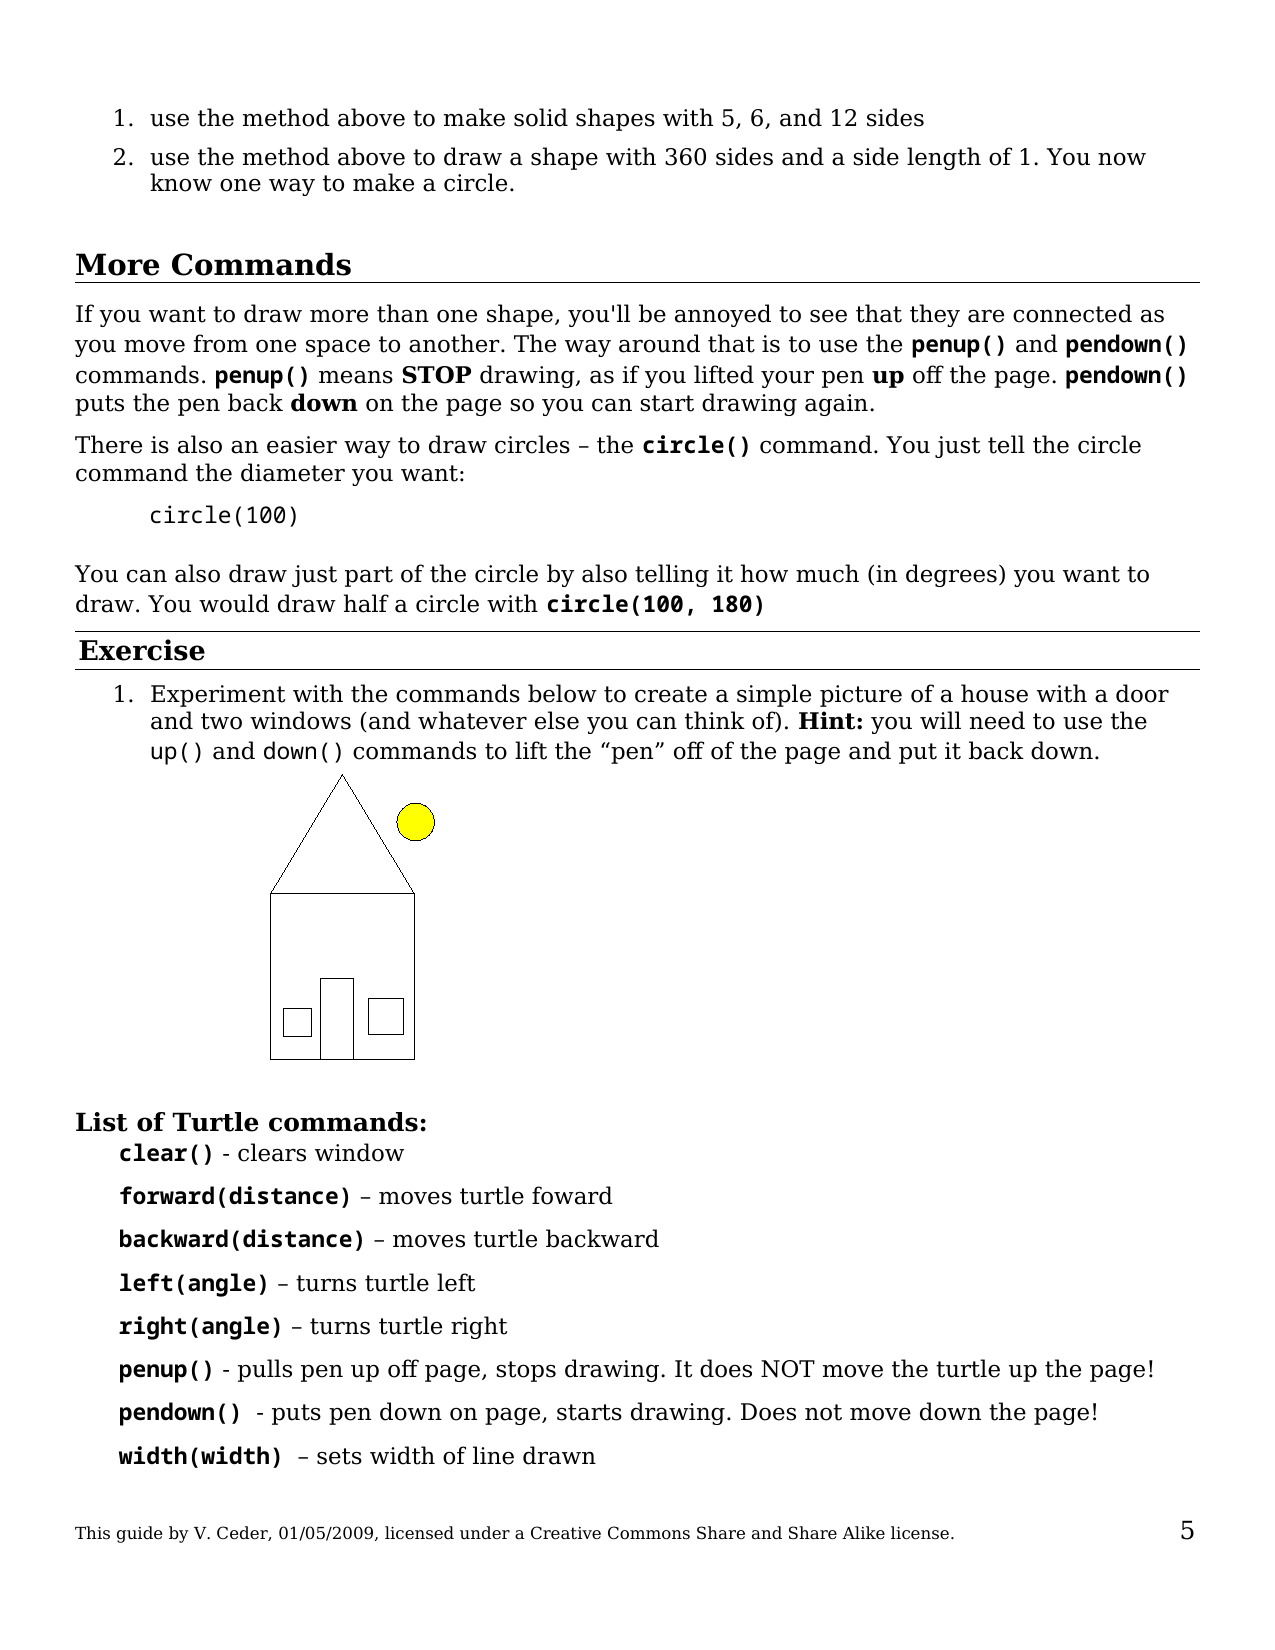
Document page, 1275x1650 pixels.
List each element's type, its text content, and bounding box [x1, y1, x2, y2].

text circle(100) [75, 499, 1200, 530]
text pendown() - puts pen down on page, starts drawing. Does not move down the page! [119, 1396, 1200, 1428]
text If you want to draw more than one shape, you'll be annoyed to see that they are connected as you move from one space to another. The way around that is to use the penup() and pendown() commands. penup() means STOP drawing, as if you lifted your pen up off the page. pendown() puts the pen back down on the page so you can start drawing again. [75, 301, 1200, 417]
text List of Turtle commands: [75, 1108, 1200, 1137]
text backward(distance) – moves turtle backward [119, 1223, 1200, 1255]
text You can also draw just part of the circle by also telling it how much (in degrees) you want to draw. You would draw half a circle with circle(100, 180) [75, 561, 1200, 619]
text Exercise [75, 632, 1200, 669]
text width(width) – sets width of line drawn [119, 1439, 1200, 1471]
text right(angle) – turns turtle right [119, 1310, 1200, 1341]
text There is also an easier way to draw circles – the circle() command. You just tell the circle command the diameter you want: [75, 429, 1200, 487]
text forward(distance) – moves turtle foward [119, 1180, 1200, 1211]
list Experiment with the commands below to create a simple picture of a house with a door and two windows (and whatever else you can think of). Hint: you will need to use the up() and down() commands to lift the “pen” off of the page and put it back down. [112, 681, 1200, 766]
list use the method above to make solid shapes with 5, 6, and 12 sides [112, 105, 1200, 132]
list use the method above to draw a shape with 360 sides and a side length of 1. You now know one way to make a circle. [112, 144, 1200, 197]
text clear() - clears window [119, 1137, 1200, 1168]
text More Commands [75, 248, 1200, 282]
text penup() - pulls pen up off page, stops drawing. It does NOT move the turtle up the page! [119, 1353, 1200, 1384]
text left(angle) – turns turtle left [119, 1267, 1200, 1298]
